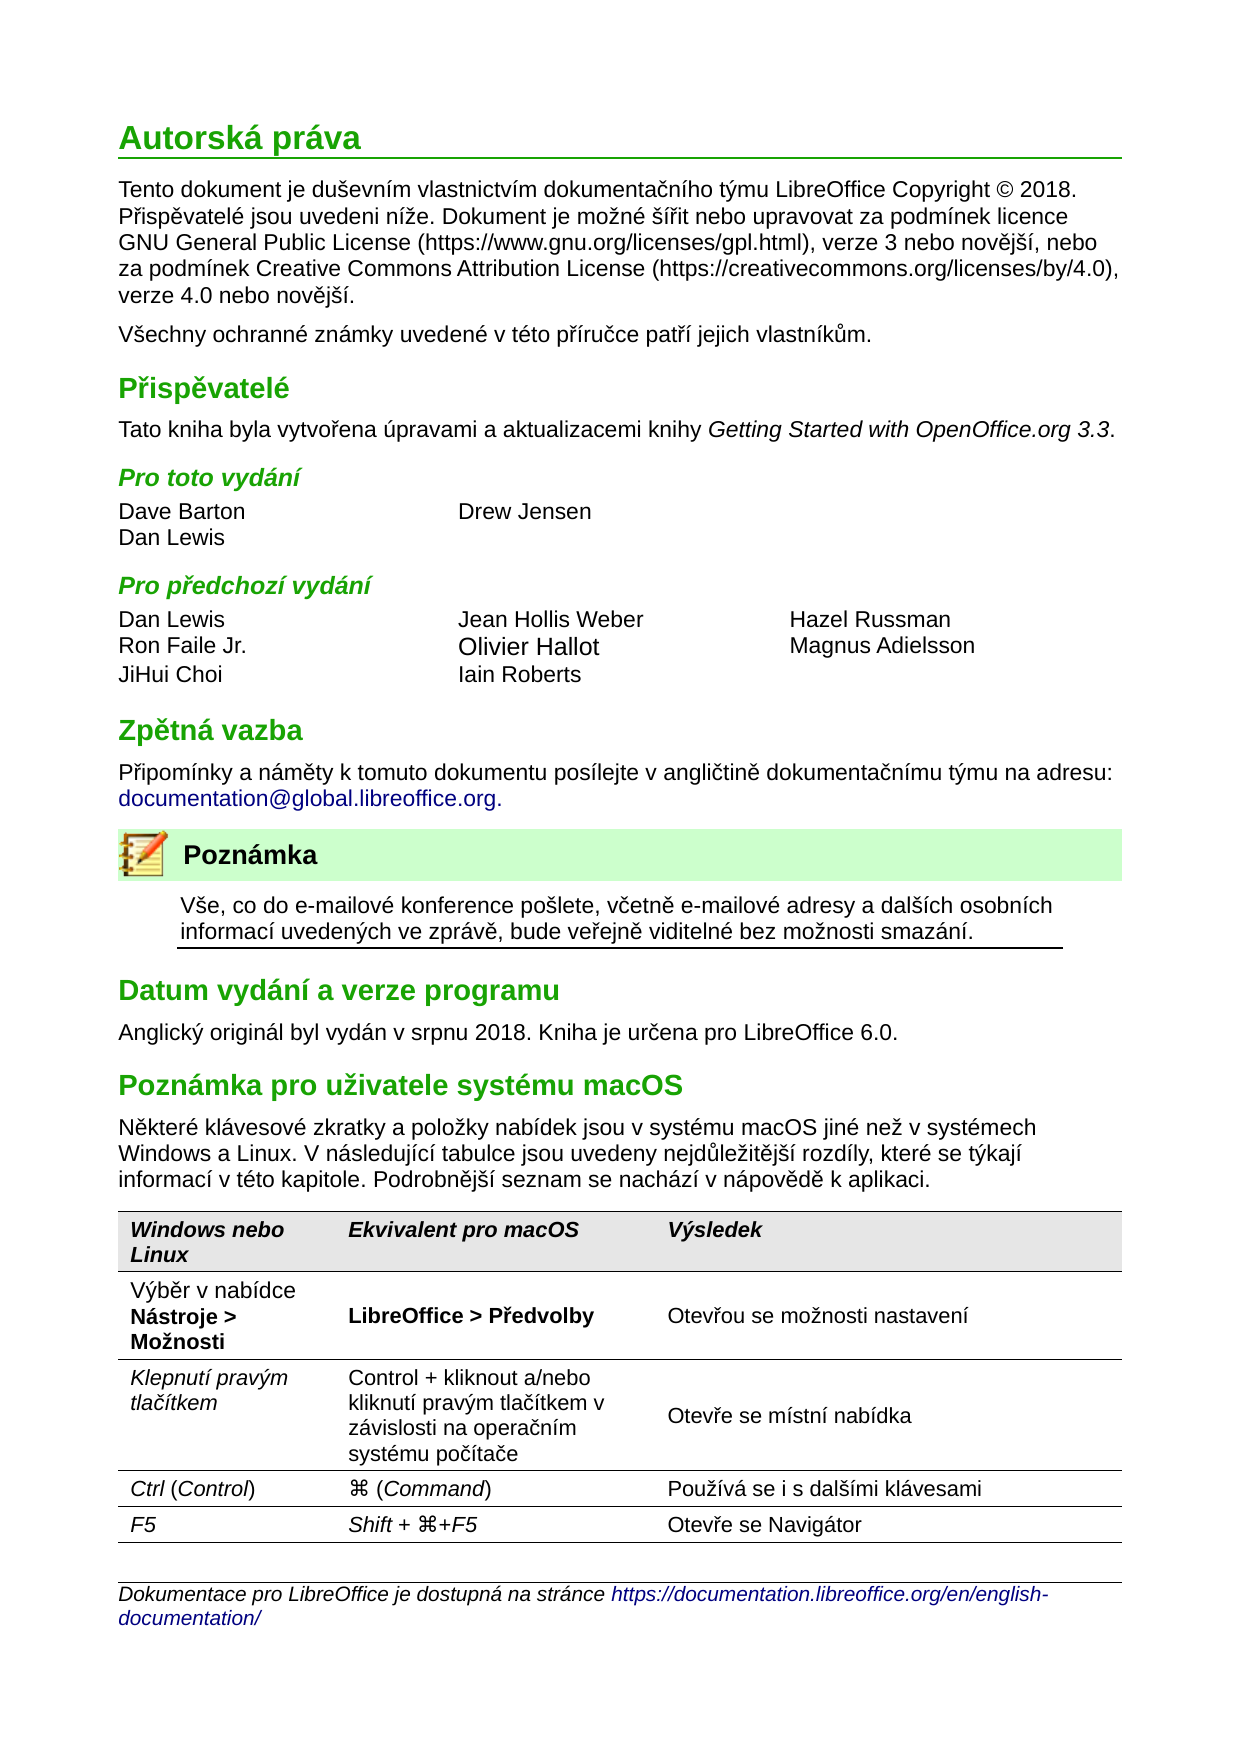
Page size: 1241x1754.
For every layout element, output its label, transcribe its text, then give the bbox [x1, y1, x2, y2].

subtitle Poznámka pro uživatele systému macOS [118, 1068, 1122, 1102]
table_cell Ctrl (Control) [118, 1471, 336, 1506]
table_header Jean Hollis Weber [458, 606, 789, 632]
table_cell Control + kliknout a/nebo kliknutí pravým tlačítkem v závislosti na operačním systému počítače [336, 1360, 655, 1470]
text Připomínky a náměty k tomuto dokumentu posílejte v angličtině dokumentačnímu týmu na adresu: documentation@global.libreoffice.org. [118, 758, 1122, 811]
table_cell Iain Roberts [458, 661, 789, 689]
subtitle Zpětná vazba [118, 713, 1122, 747]
table_header Hazel Russman [789, 606, 1122, 632]
table_cell Otevře se Navigátor [655, 1507, 1122, 1542]
subtitle Pro toto vydání [118, 463, 1122, 492]
table_cell JiHui Choi [118, 661, 458, 689]
table_cell Otevřou se možnosti nastavení [655, 1272, 1122, 1359]
text Tato kniha byla vytvořena úpravami a aktualizacemi knihy Getting Started with OpenOffice.org 3.3. [118, 416, 1122, 442]
table_header Dave Barton Dan Lewis [118, 498, 458, 550]
table_cell Otevře se místní nabídka [655, 1360, 1122, 1470]
table_cell Výběr v nabídce Nástroje > Možnosti [118, 1272, 336, 1359]
table_cell Používá se i s dalšími klávesami [655, 1471, 1122, 1506]
table_header Windows nebo Linux [118, 1212, 336, 1271]
text Vše, co do e-mailové konference pošlete, včetně e-mailové adresy a dalších osobních informací uvedených ve zprávě, bude veřejně viditelné bez možnosti smazání. [177, 889, 1063, 947]
text Některé klávesové zkratky a položky nabídek jsou v systému macOS jiné než v systémech Windows a Linux. V následující tabulce jsou uvedeny nejdůležitější rozdíly, které se týkají informací v této kapitole. Podrobnější seznam se nachází v nápovědě k aplikaci. [118, 1114, 1122, 1193]
text Všechny ochranné známky uvedené v této příručce patří jejich vlastníkům. [118, 321, 1122, 347]
subtitle Pro předchozí vydání [118, 571, 1122, 600]
table_header [789, 498, 1122, 550]
table_cell F5 [118, 1507, 336, 1542]
table_header Ekvivalent pro macOS [336, 1212, 655, 1271]
table_header Výsledek [655, 1212, 1122, 1271]
subtitle Autorská práva [118, 118, 1122, 157]
table_cell Ron Faile Jr. [118, 632, 458, 661]
picture [119, 829, 170, 880]
table_cell Klepnutí pravým tlačítkem [118, 1360, 336, 1470]
table_cell Shift + ⌘+F5 [336, 1507, 655, 1542]
table_cell Magnus Adielsson [789, 632, 1122, 661]
subtitle Přispěvatelé [118, 371, 1122, 404]
subtitle Datum vydání a verze programu [118, 973, 1122, 1007]
text Tento dokument je duševním vlastnictvím dokumentačního týmu LibreOffice Copyright © 2018. Přispěvatelé jsou uvedeni níže. Dokument je možné šířit nebo upravovat za podmínek licence GNU General Public License (https://www.gnu.org/licenses/gpl.html), verze 3 nebo novější, nebo za podmínek Creative Commons Attribution License (https://creativecommons.org/licenses/by/4.0), verze 4.0 nebo novější. [118, 176, 1122, 308]
table_cell LibreOffice > Předvolby [336, 1272, 655, 1359]
table_cell Olivier Hallot [458, 632, 789, 661]
text Anglický originál byl vydán v srpnu 2018. Kniha je určena pro LibreOffice 6.0. [118, 1018, 1122, 1045]
table_header Drew Jensen [458, 498, 789, 550]
table_cell ⌘ (Command) [336, 1471, 655, 1506]
table_header Dan Lewis [118, 606, 458, 632]
subtitle Poznámka [118, 829, 1122, 881]
table_cell [789, 661, 1122, 689]
